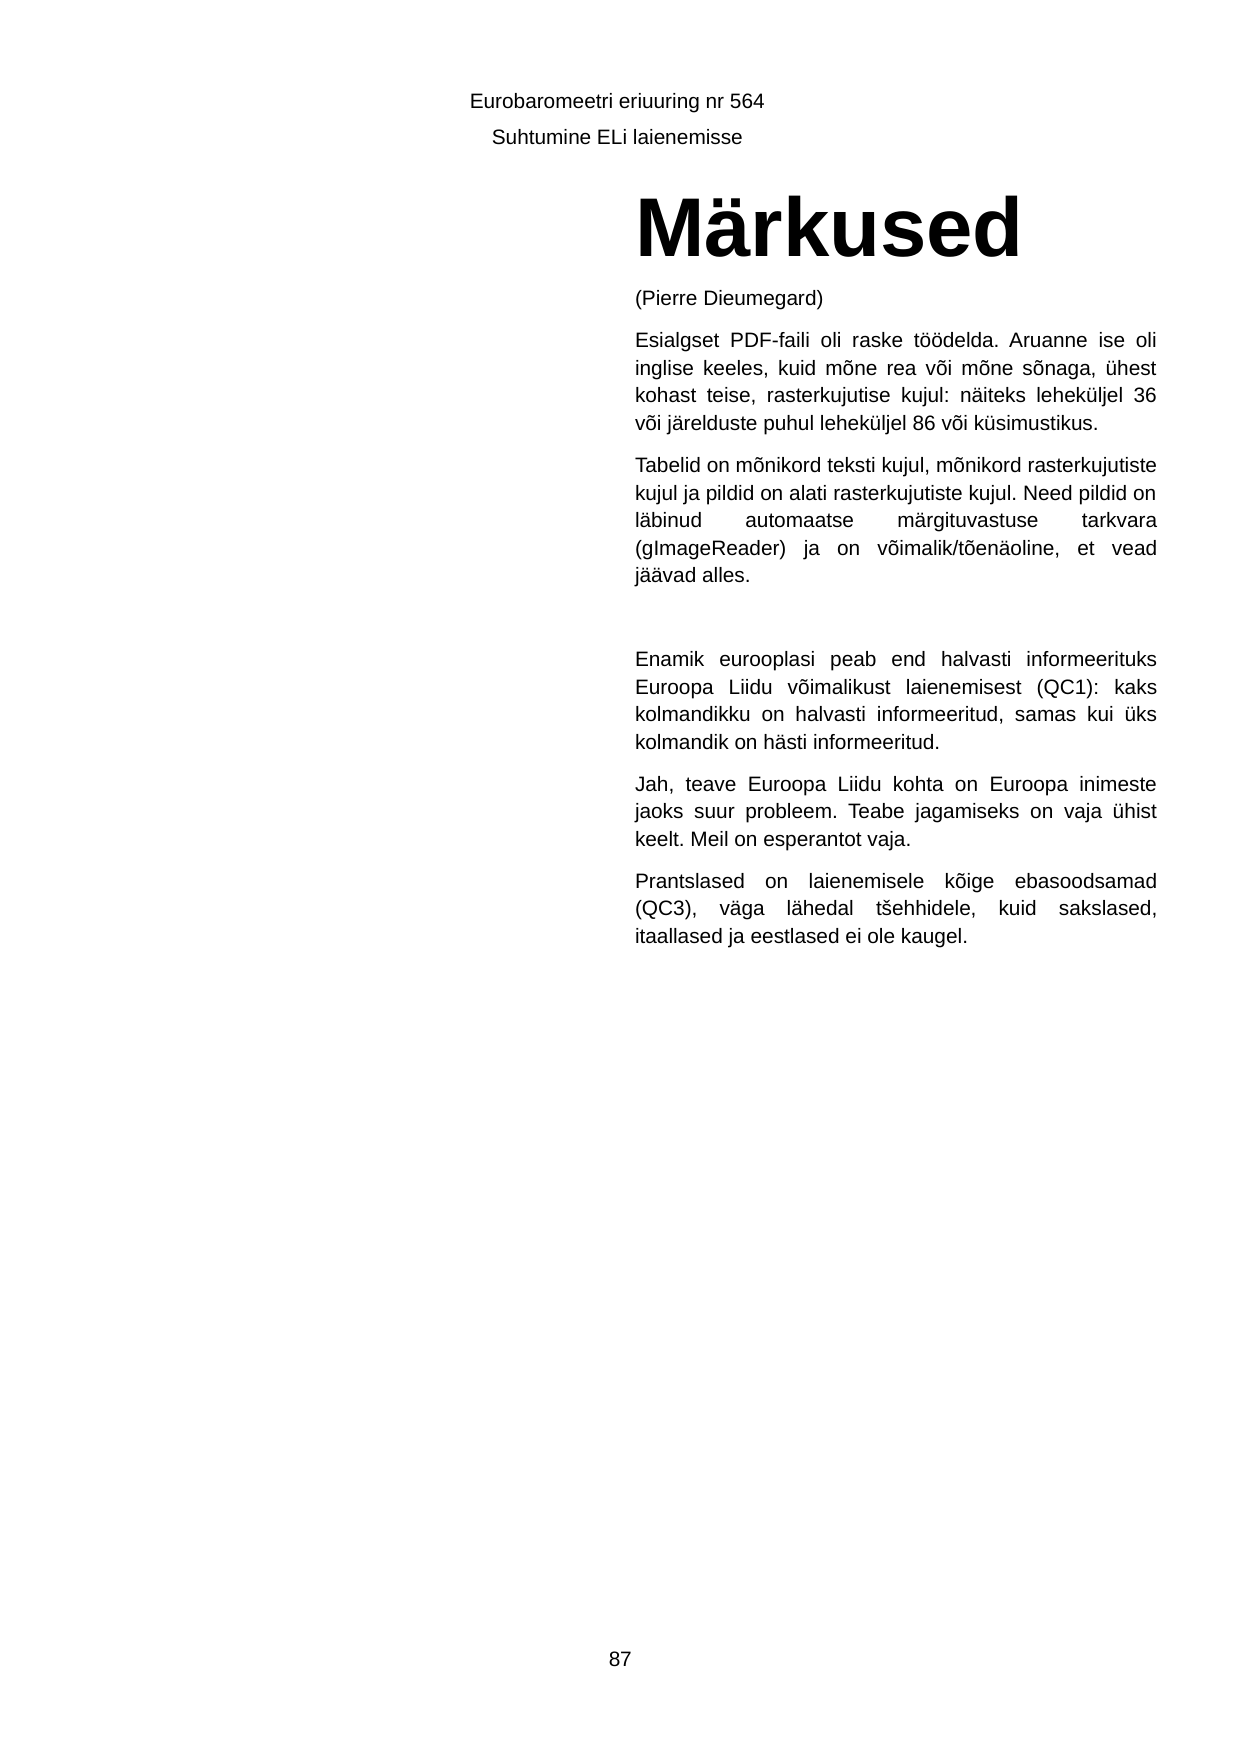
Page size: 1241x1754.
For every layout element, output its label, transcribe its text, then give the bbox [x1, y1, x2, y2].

text Jah, teave Euroopa Liidu kohta on Euroopa inimeste jaoks suur probleem. Teabe jagamiseks on vaja ühist keelt. Meil on esperantot vaja. [635, 772, 1157, 851]
text Tabelid on mõnikord teksti kujul, mõnikord rasterkujutiste kujul ja pildid on alati rasterkujutiste kujul. Need pildid on läbinud automaatse märgituvastuse tarkvara (gImageReader) ja on võimalik/tõenäoline, et vead jäävad alles. [635, 453, 1157, 587]
text Prantslased on laienemisele kõige ebasoodsamad (QC3), väga lähedal tšehhidele, kuid sakslased, itaallased ja eestlased ei ole kaugel. [635, 869, 1157, 948]
text Enamik eurooplasi peab end halvasti informeerituks Euroopa Liidu võimalikust laienemisest (QC1): kaks kolmandikku on halvasti informeeritud, samas kui üks kolmandik on hästi informeeritud. [635, 647, 1157, 753]
text Esialgset PDF-faili oli raske töödelda. Aruanne ise oli inglise keeles, kuid mõne rea või mõne sõnaga, ühest kohast teise, rasterkujutise kujul: näiteks leheküljel 36 või järelduste puhul leheküljel 86 või küsimustikus. [635, 328, 1157, 435]
text (Pierre Dieumegard) [635, 286, 1157, 310]
subtitle Märkused [635, 178, 1157, 274]
